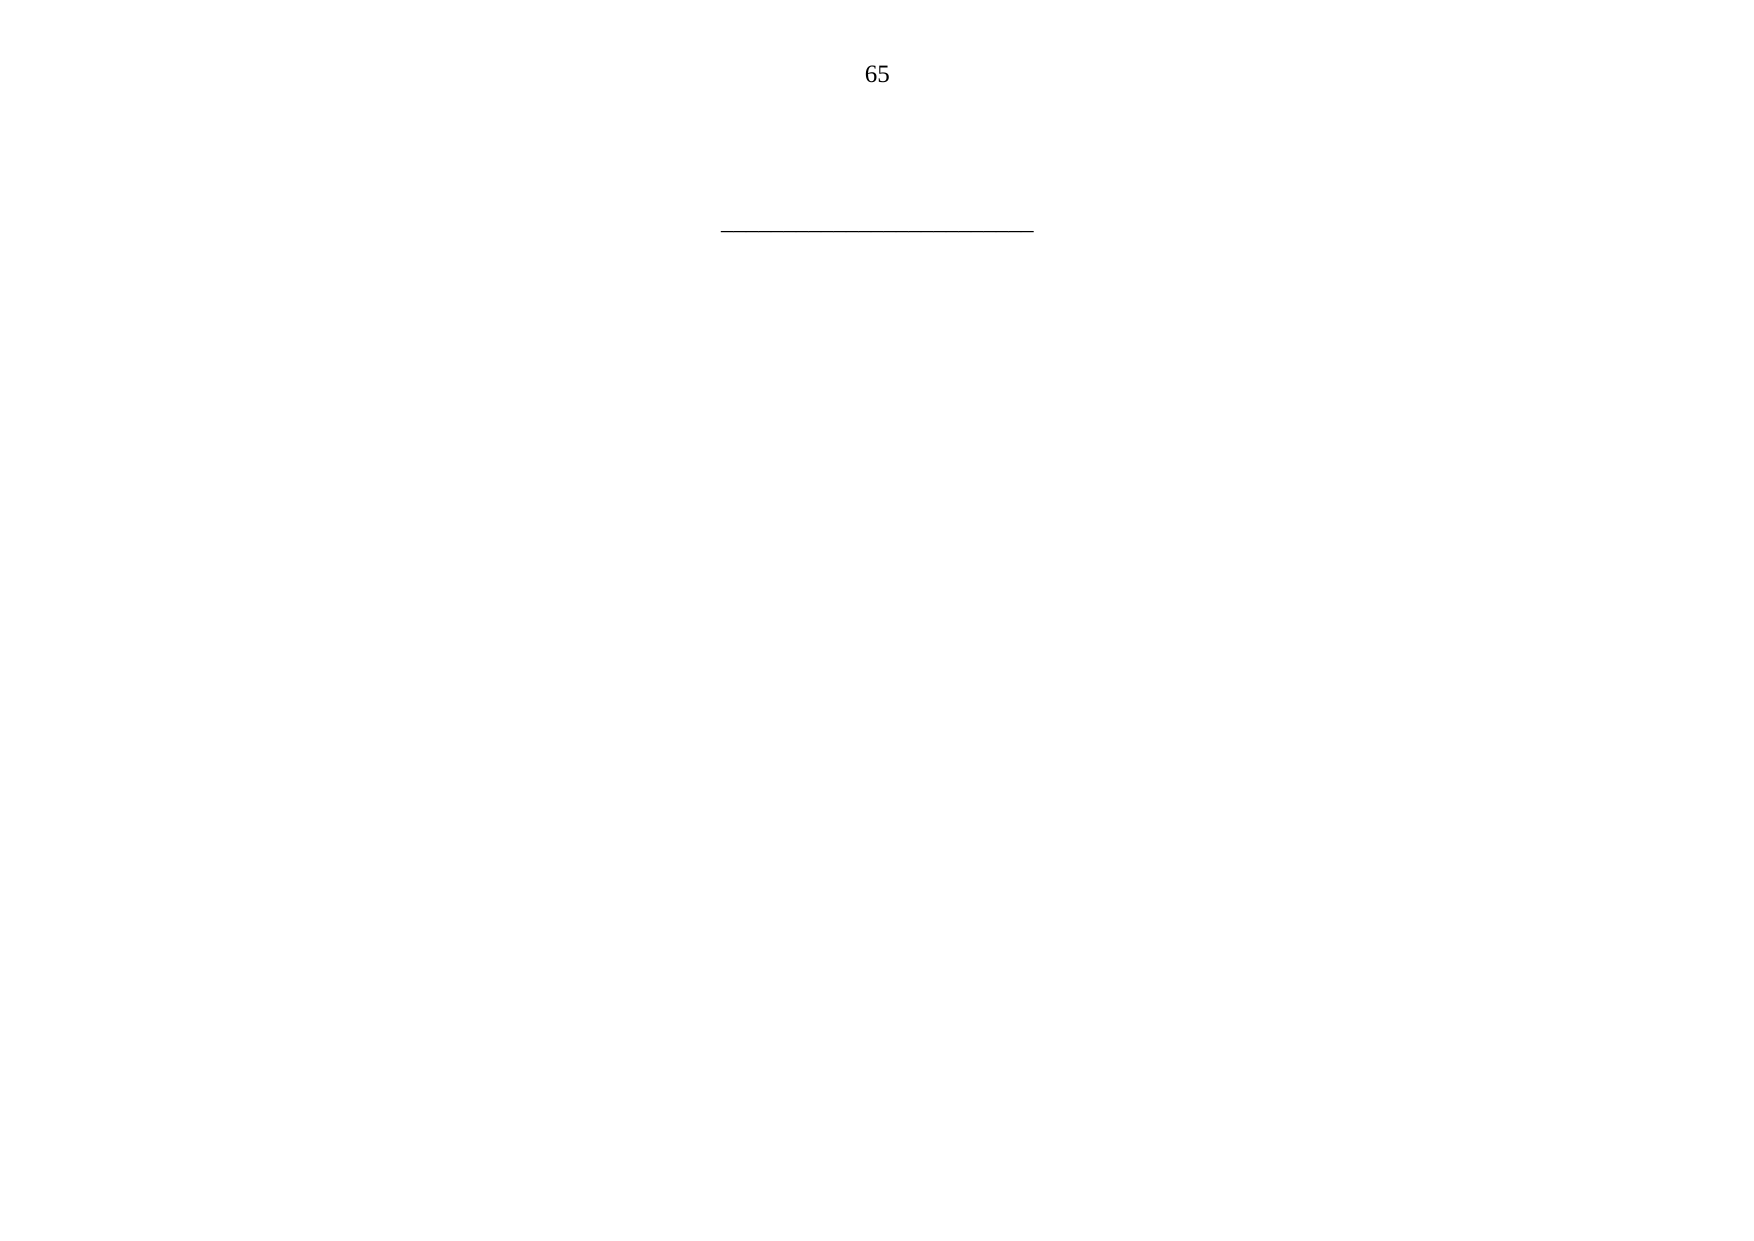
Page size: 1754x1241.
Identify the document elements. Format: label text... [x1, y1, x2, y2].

text _________________________ [59, 206, 1695, 235]
